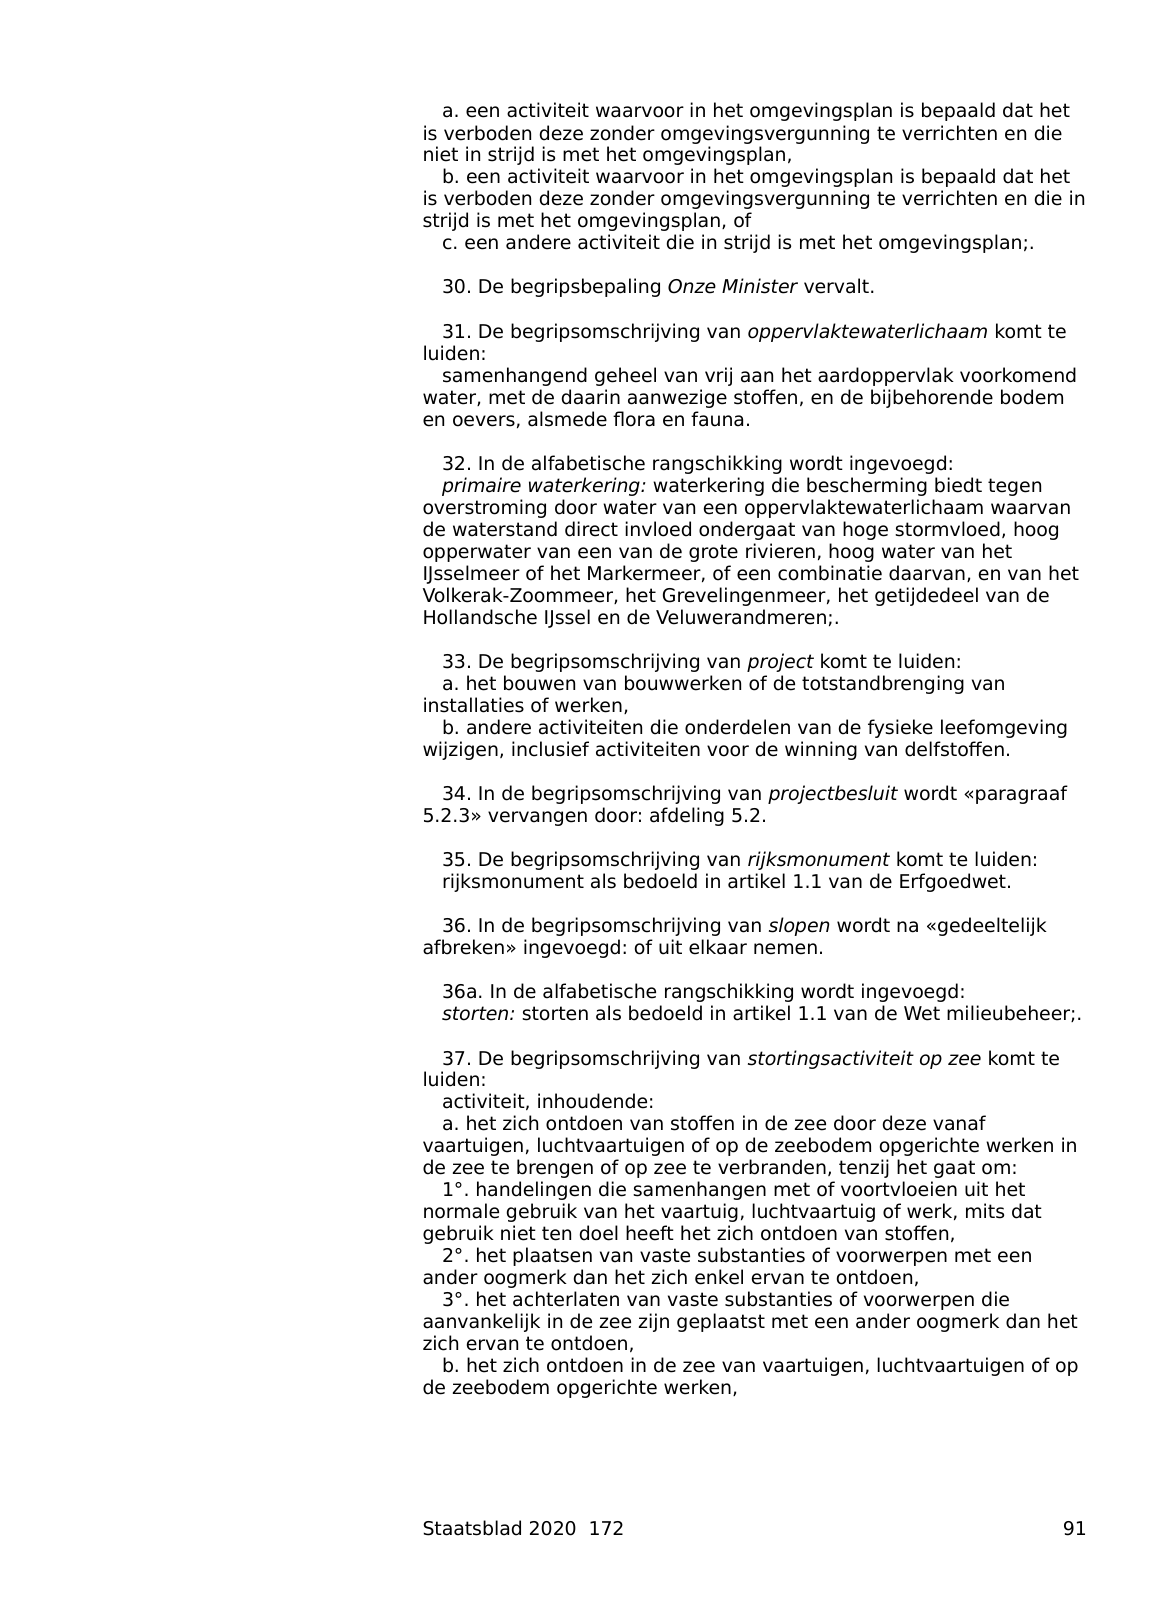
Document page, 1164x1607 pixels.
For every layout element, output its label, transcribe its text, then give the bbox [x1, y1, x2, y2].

text 36. In de begripsomschrijving van slopen wordt na «gedeeltelijk afbreken» ingevoegd: of uit elkaar nemen. [422, 915, 1087, 959]
text 36a. In de alfabetische rangschikking wordt ingevoegd: [422, 981, 1087, 1003]
text 31. De begripsomschrijving van oppervlaktewaterlichaam komt te luiden: [422, 321, 1087, 364]
text activiteit, inhoudende: [422, 1091, 1087, 1113]
text 33. De begripsomschrijving van project komt te luiden: [422, 651, 1087, 673]
text 35. De begripsomschrijving van rijksmonument komt te luiden: [422, 849, 1087, 871]
text a. het zich ontdoen van stoffen in de zee door deze vanaf vaartuigen, luchtvaartuigen of op de zeebodem opgerichte werken in de zee te brengen of op zee te verbranden, tenzij het gaat om: [422, 1113, 1087, 1179]
text a. het bouwen van bouwwerken of de totstandbrenging van installaties of werken, [422, 673, 1087, 717]
text storten: storten als bedoeld in artikel 1.1 van de Wet milieubeheer;. [422, 1003, 1087, 1025]
text 37. De begripsomschrijving van stortingsactiviteit op zee komt te luiden: [422, 1047, 1087, 1091]
text 2°. het plaatsen van vaste substanties of voorwerpen met een ander oogmerk dan het zich enkel ervan te ontdoen, [422, 1245, 1087, 1289]
text primaire waterkering: waterkering die bescherming biedt tegen overstroming door water van een oppervlaktewaterlichaam waarvan de waterstand direct invloed ondergaat van hoge stormvloed, hoog opperwater van een van de grote rivieren, hoog water van het IJsselmeer of het Markermeer, of een combinatie daarvan, en van het Volkerak-Zoommeer, het Grevelingenmeer, het getijdedeel van de Hollandsche IJssel en de Veluwerandmeren;. [422, 475, 1087, 628]
text a. een activiteit waarvoor in het omgevingsplan is bepaald dat het is verboden deze zonder omgevingsvergunning te verrichten en die niet in strijd is met het omgevingsplan, [422, 100, 1087, 166]
text b. het zich ontdoen in de zee van vaartuigen, luchtvaartuigen of op de zeebodem opgerichte werken, [422, 1355, 1087, 1399]
text rijksmonument als bedoeld in artikel 1.1 van de Erfgoedwet. [422, 871, 1087, 893]
text b. andere activiteiten die onderdelen van de fysieke leefomgeving wijzigen, inclusief activiteiten voor de winning van delfstoffen. [422, 717, 1087, 761]
text 32. In de alfabetische rangschikking wordt ingevoegd: [422, 453, 1087, 475]
text 3°. het achterlaten van vaste substanties of voorwerpen die aanvankelijk in de zee zijn geplaatst met een ander oogmerk dan het zich ervan te ontdoen, [422, 1289, 1087, 1355]
text 1°. handelingen die samenhangen met of voortvloeien uit het normale gebruik van het vaartuig, luchtvaartuig of werk, mits dat gebruik niet ten doel heeft het zich ontdoen van stoffen, [422, 1179, 1087, 1245]
text c. een andere activiteit die in strijd is met het omgevingsplan;. [422, 232, 1087, 254]
text 34. In de begripsomschrijving van projectbesluit wordt «paragraaf 5.2.3» vervangen door: afdeling 5.2. [422, 783, 1087, 827]
text samenhangend geheel van vrij aan het aardoppervlak voorkomend water, met de daarin aanwezige stoffen, en de bijbehorende bodem en oevers, alsmede flora en fauna. [422, 364, 1087, 431]
text b. een activiteit waarvoor in het omgevingsplan is bepaald dat het is verboden deze zonder omgevingsvergunning te verrichten en die in strijd is met het omgevingsplan, of [422, 166, 1087, 232]
text 30. De begripsbepaling Onze Minister vervalt. [422, 276, 1087, 298]
